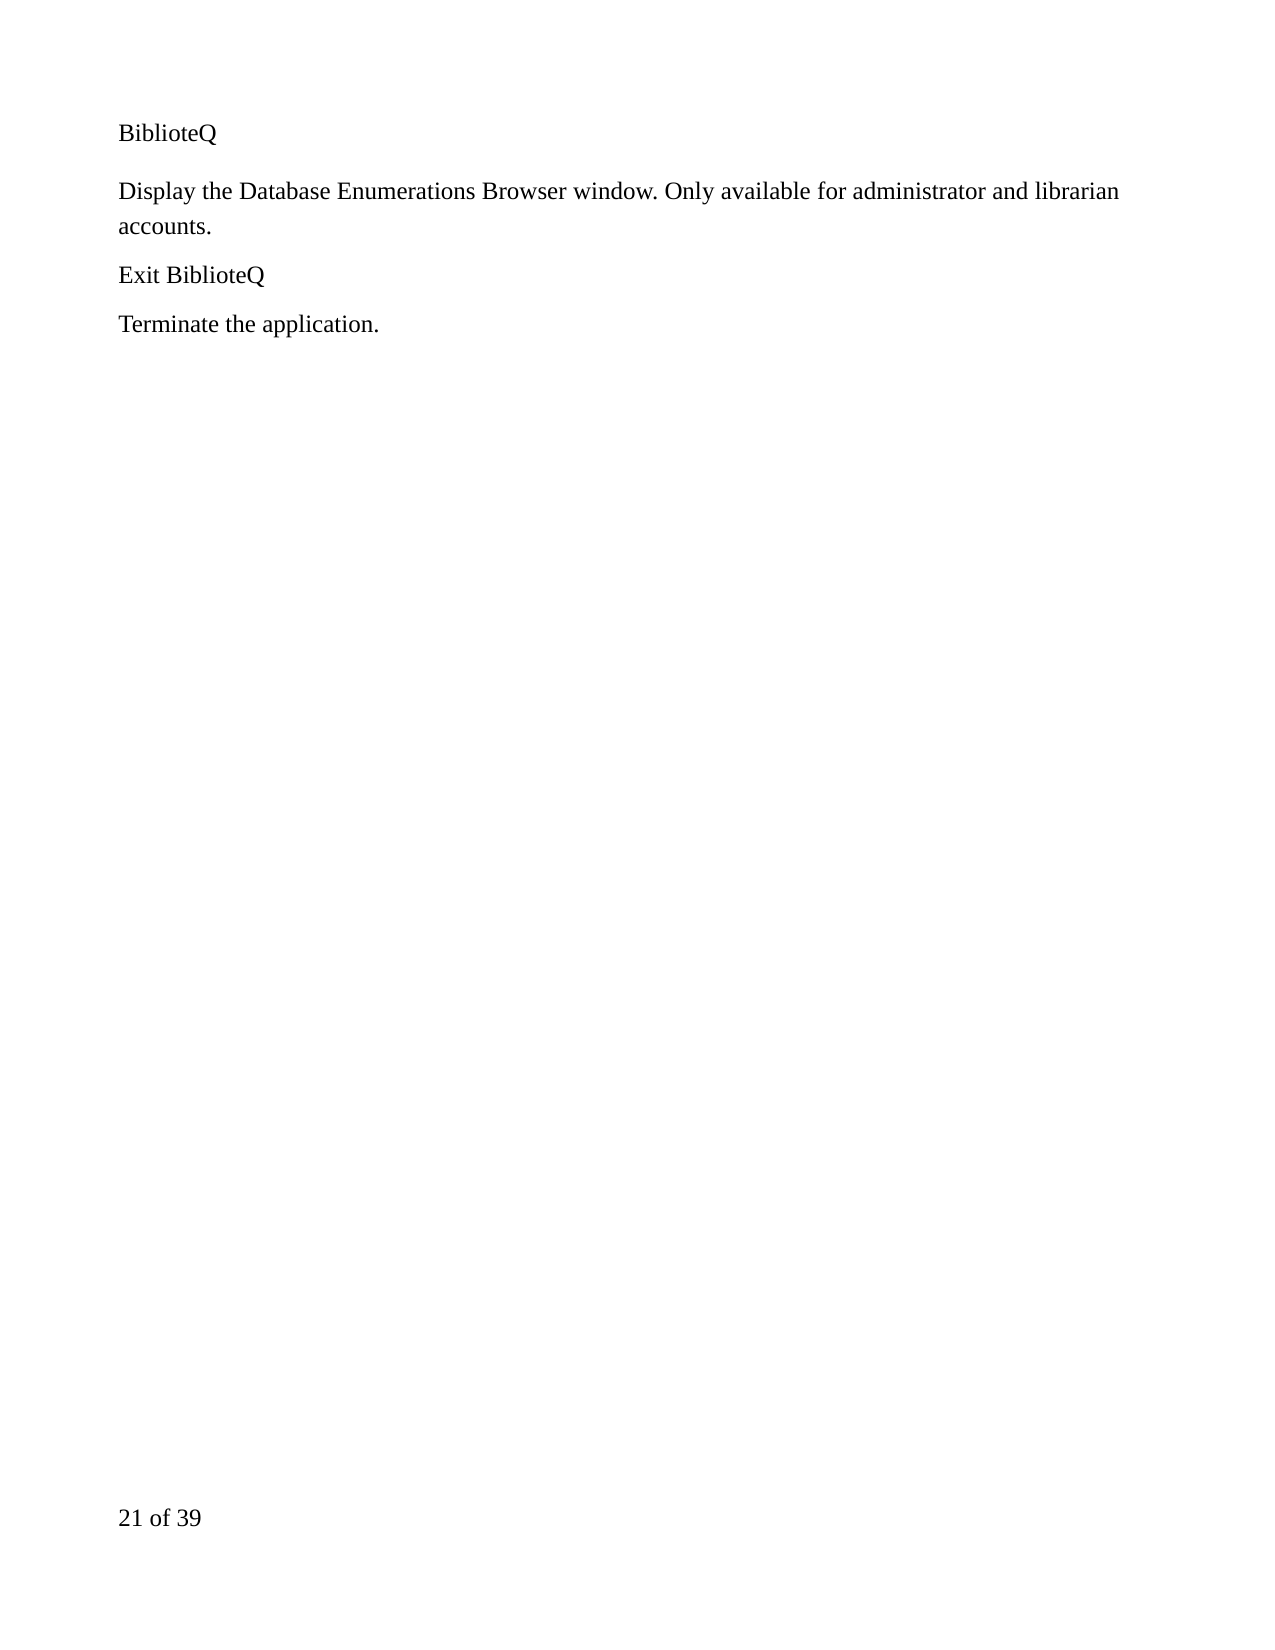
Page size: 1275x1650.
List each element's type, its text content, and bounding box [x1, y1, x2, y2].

text Terminate the application. [118, 309, 1157, 338]
text Display the Database Enumerations Browser window. Only available for administrator and librarian accounts. [118, 176, 1157, 239]
text Exit BiblioteQ [118, 260, 1157, 289]
